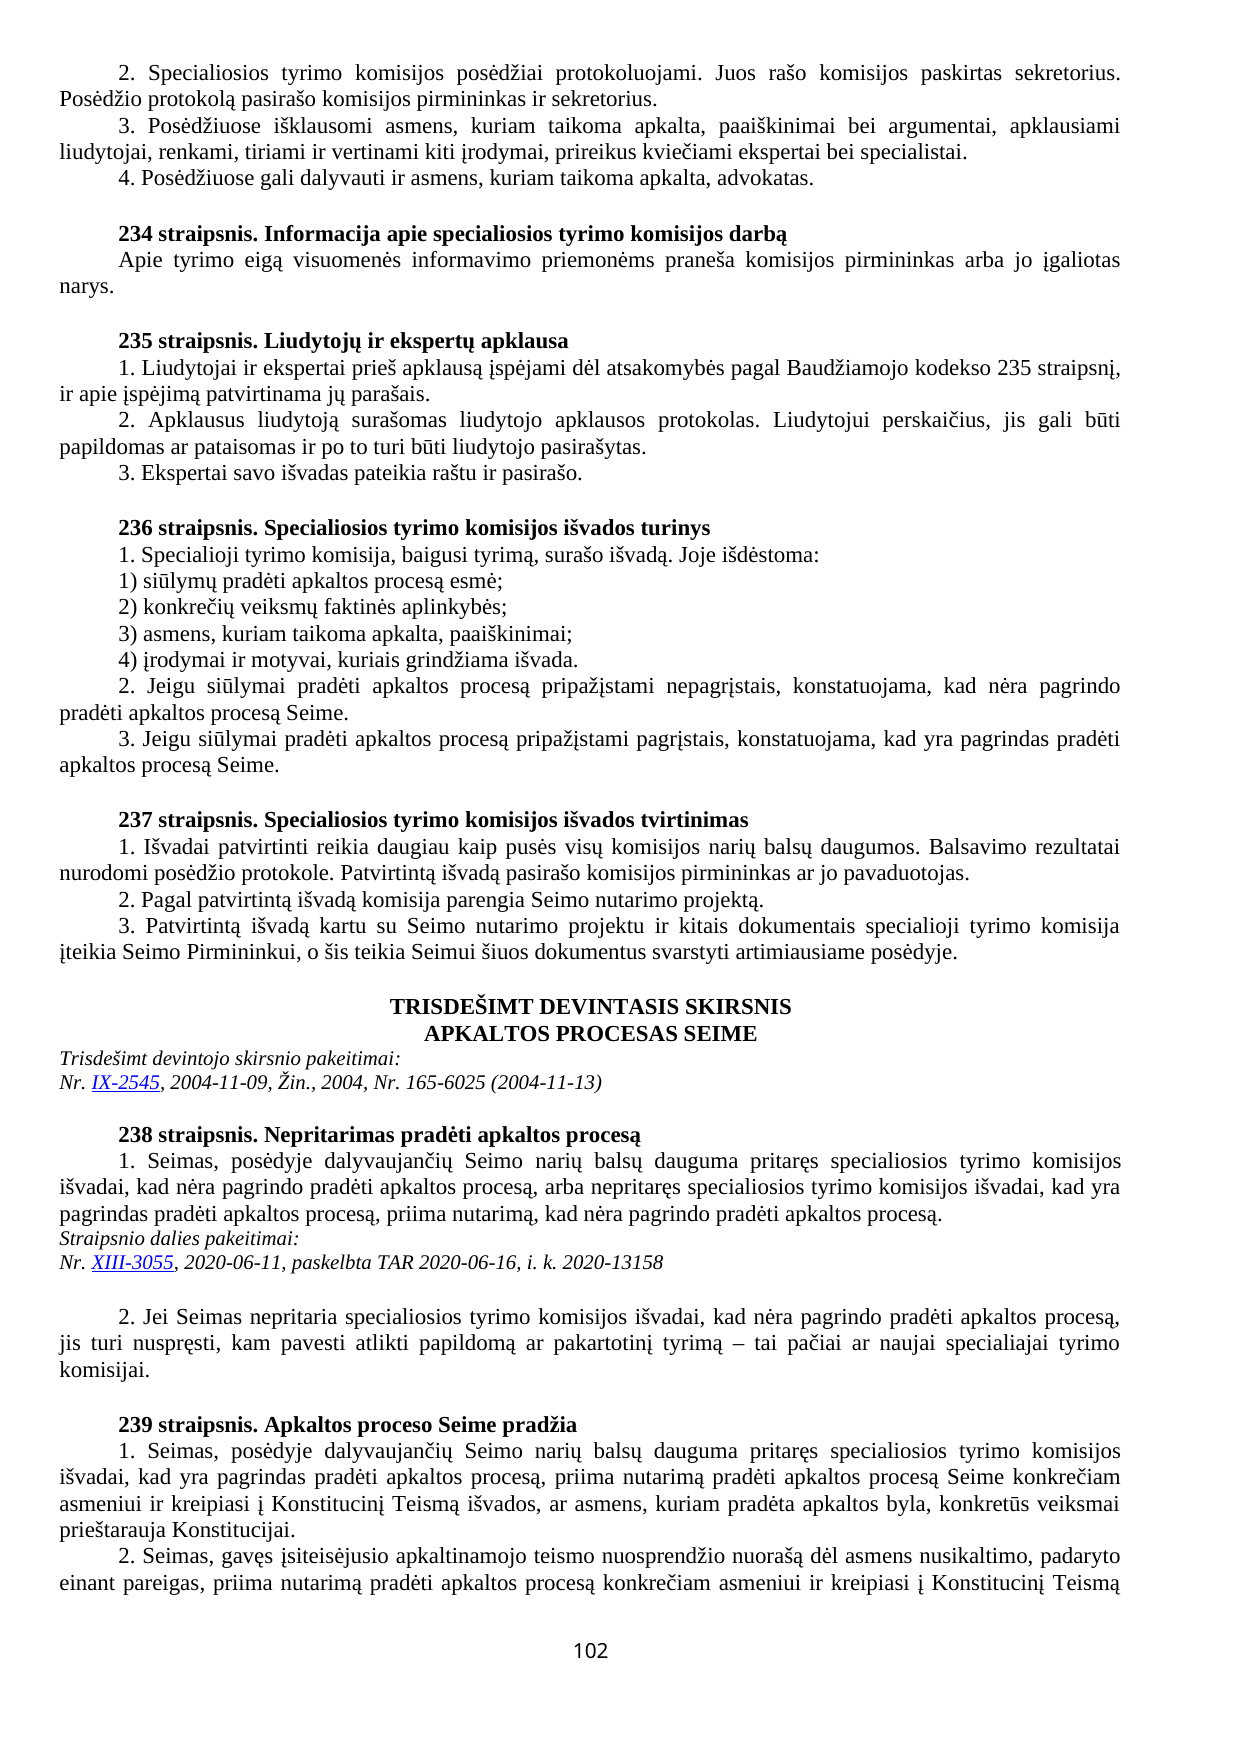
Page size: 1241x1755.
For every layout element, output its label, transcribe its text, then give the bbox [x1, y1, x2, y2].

text Nr. IX-2545, 2004-11-09, Žin., 2004, Nr. 165-6025 (2004-11-13) [59, 1070, 1122, 1094]
text TRISDEŠIMT DEVINTASIS SKIRSNIS [59, 993, 1122, 1020]
text 238 straipsnis. Nepritarimas pradėti apkaltos procesą [59, 1121, 1122, 1147]
text 4. Posėdžiuose gali dalyvauti ir asmens, kuriam taikoma apkalta, advokatas. [59, 164, 1122, 191]
text 234 straipsnis. Informacija apie specialiosios tyrimo komisijos darbą [59, 219, 1122, 246]
text 2) konkrečių veiksmų faktinės aplinkybės; [59, 593, 1122, 620]
text 3. Ekspertai savo išvadas pateikia raštu ir pasirašo. [59, 459, 1122, 486]
text Nr. XIII-3055, 2020-06-11, paskelbta TAR 2020-06-16, i. k. 2020-13158 [59, 1250, 1122, 1274]
text Straipsnio dalies pakeitimai: [59, 1226, 1122, 1250]
text 3. Jeigu siūlymai pradėti apkaltos procesą pripažįstami pagrįstais, konstatuojama, kad yra pagrindas pradėti apkaltos procesą Seime. [59, 725, 1122, 778]
text Trisdešimt devintojo skirsnio pakeitimai: [59, 1046, 1122, 1070]
text 239 straipsnis. Apkaltos proceso Seime pradžia [59, 1411, 1122, 1437]
text 2. Apklausus liudytoją surašomas liudytojo apklausos protokolas. Liudytojui perskaičius, jis gali būti papildomas ar pataisomas ir po to turi būti liudytojo pasirašytas. [59, 406, 1122, 459]
text 3) asmens, kuriam taikoma apkalta, paaiškinimai; [59, 620, 1122, 646]
text 3. Patvirtintą išvadą kartu su Seimo nutarimo projektu ir kitais dokumentais specialioji tyrimo komisija įteikia Seimo Pirmininkui, o šis teikia Seimui šiuos dokumentus svarstyti artimiausiame posėdyje. [59, 912, 1122, 965]
text 2. Pagal patvirtintą išvadą komisija parengia Seimo nutarimo projektą. [59, 886, 1122, 912]
text 1. Seimas, posėdyje dalyvaujančių Seimo narių balsų dauguma pritaręs specialiosios tyrimo komisijos išvadai, kad yra pagrindas pradėti apkaltos procesą, priima nutarimą pradėti apkaltos procesą Seime konkrečiam asmeniui ir kreipiasi į Konstitucinį Teismą išvados, ar asmens, kuriam pradėta apkaltos byla, konkretūs veiksmai prieštarauja Konstitucijai. [59, 1437, 1122, 1542]
text 1. Išvadai patvirtinti reikia daugiau kaip pusės visų komisijos narių balsų daugumos. Balsavimo rezultatai nurodomi posėdžio protokole. Patvirtintą išvadą pasirašo komisijos pirmininkas ar jo pavaduotojas. [59, 833, 1122, 886]
text 1) siūlymų pradėti apkaltos procesą esmė; [59, 567, 1122, 593]
text 2. Jei Seimas nepritaria specialiosios tyrimo komisijos išvadai, kad nėra pagrindo pradėti apkaltos procesą, jis turi nuspręsti, kam pavesti atlikti papildomą ar pakartotinį tyrimą – tai pačiai ar naujai specialiajai tyrimo komisijai. [59, 1303, 1122, 1382]
text 2. Seimas, gavęs įsiteisėjusio apkaltinamojo teismo nuosprendžio nuorašą dėl asmens nusikaltimo, padaryto einant pareigas, priima nutarimą pradėti apkaltos procesą konkrečiam asmeniui ir kreipiasi į Konstitucinį Teismą [59, 1542, 1122, 1595]
text Apie tyrimo eigą visuomenės informavimo priemonėms praneša komisijos pirmininkas arba jo įgaliotas narys. [59, 246, 1122, 299]
text 2. Specialiosios tyrimo komisijos posėdžiai protokoluojami. Juos rašo komisijos paskirtas sekretorius. Posėdžio protokolą pasirašo komisijos pirmininkas ir sekretorius. [59, 59, 1122, 112]
text 237 straipsnis. Specialiosios tyrimo komisijos išvados tvirtinimas [59, 807, 1122, 833]
text 1. Liudytojai ir ekspertai prieš apklausą įspėjami dėl atsakomybės pagal Baudžiamojo kodekso 235 straipsnį, ir apie įspėjimą patvirtinama jų parašais. [59, 354, 1122, 406]
text 1. Seimas, posėdyje dalyvaujančių Seimo narių balsų dauguma pritaręs specialiosios tyrimo komisijos išvadai, kad nėra pagrindo pradėti apkaltos procesą, arba nepritaręs specialiosios tyrimo komisijos išvadai, kad yra pagrindas pradėti apkaltos procesą, priima nutarimą, kad nėra pagrindo pradėti apkaltos procesą. [59, 1147, 1122, 1226]
subtitle APKALTOS PROCESAS SEIME [59, 1020, 1122, 1046]
text 3. Posėdžiuose išklausomi asmens, kuriam taikoma apkalta, paaiškinimai bei argumentai, apklausiami liudytojai, renkami, tiriami ir vertinami kiti įrodymai, prireikus kviečiami ekspertai bei specialistai. [59, 112, 1122, 164]
text 235 straipsnis. Liudytojų ir ekspertų apklausa [59, 327, 1122, 354]
text 236 straipsnis. Specialiosios tyrimo komisijos išvados turinys [59, 514, 1122, 541]
text 2. Jeigu siūlymai pradėti apkaltos procesą pripažįstami nepagrįstais, konstatuojama, kad nėra pagrindo pradėti apkaltos procesą Seime. [59, 672, 1122, 725]
text 1. Specialioji tyrimo komisija, baigusi tyrimą, surašo išvadą. Joje išdėstoma: [59, 541, 1122, 567]
text 4) įrodymai ir motyvai, kuriais grindžiama išvada. [59, 646, 1122, 672]
